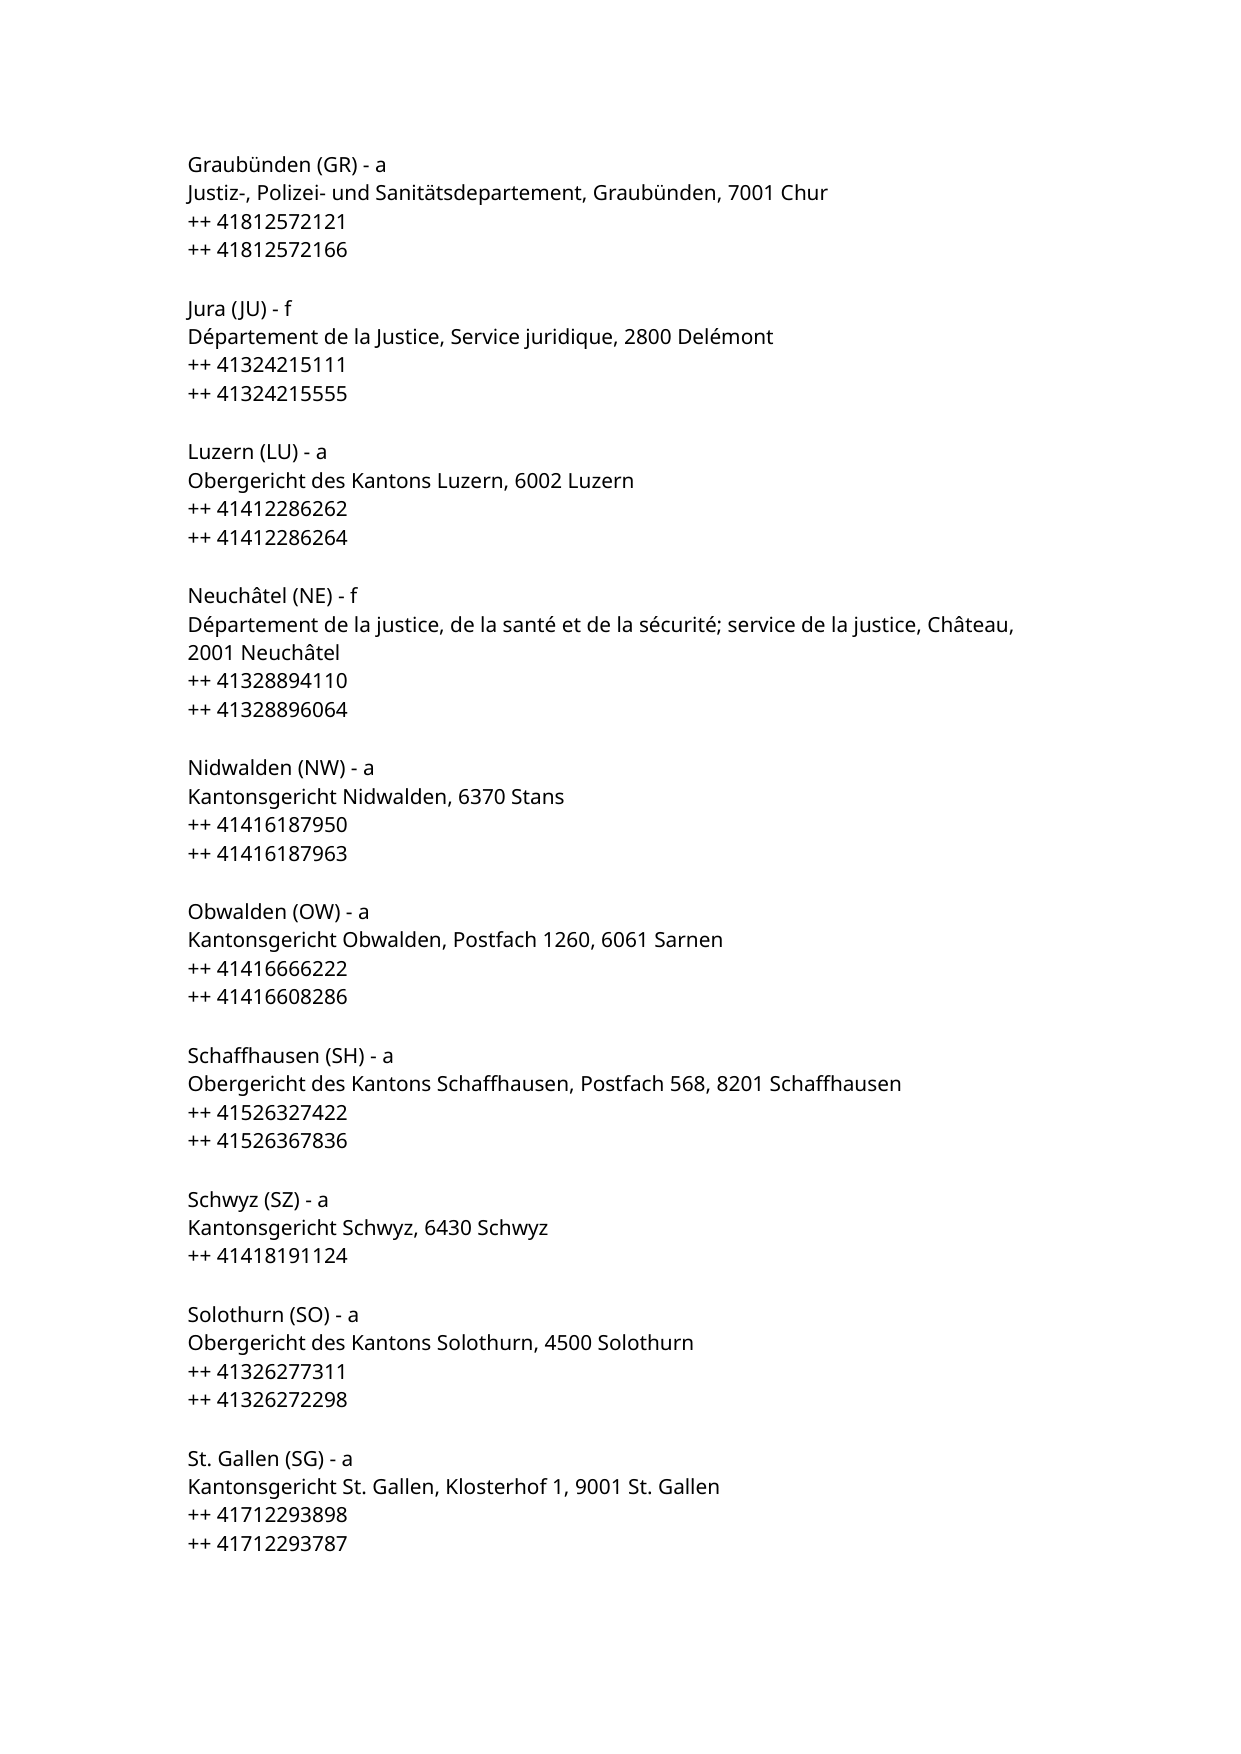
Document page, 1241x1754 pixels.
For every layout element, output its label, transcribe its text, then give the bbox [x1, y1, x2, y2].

text Kantonsgericht Nidwalden, 6370 Stans [187, 782, 1053, 810]
text ++ 41712293787 [187, 1529, 1053, 1557]
text ++ 41328894110 [187, 667, 1053, 695]
text ++ 41328896064 [187, 695, 1053, 723]
text Luzern (LU) - a [187, 437, 1053, 466]
text Nidwalden (NW) - a [187, 753, 1053, 782]
text Solothurn (SO) - a [187, 1300, 1053, 1328]
text Obergericht des Kantons Luzern, 6002 Luzern [187, 466, 1053, 494]
text ++ 41812572166 [187, 235, 1053, 264]
text St. Gallen (SG) - a [187, 1444, 1053, 1472]
text ++ 41416187950 [187, 810, 1053, 839]
text ++ 41418191124 [187, 1242, 1053, 1270]
text Neuchâtel (NE) - f [187, 581, 1053, 610]
text Obwalden (OW) - a [187, 897, 1053, 926]
text ++ 41324215555 [187, 379, 1053, 407]
text Kantonsgericht St. Gallen, Klosterhof 1, 9001 St. Gallen [187, 1472, 1053, 1501]
text Département de la justice, de la santé et de la sécurité; service de la justice, Château, 2001 Neuchâtel [187, 610, 1053, 667]
text Schwyz (SZ) - a [187, 1185, 1053, 1213]
text ++ 41412286264 [187, 523, 1053, 551]
text Schaffhausen (SH) - a [187, 1041, 1053, 1069]
text ++ 41712293898 [187, 1501, 1053, 1529]
text Obergericht des Kantons Schaffhausen, Postfach 568, 8201 Schaffhausen [187, 1069, 1053, 1098]
text Obergericht des Kantons Solothurn, 4500 Solothurn [187, 1328, 1053, 1357]
text Graubünden (GR) - a [187, 150, 1053, 178]
text Kantonsgericht Schwyz, 6430 Schwyz [187, 1213, 1053, 1242]
text ++ 41526367836 [187, 1126, 1053, 1155]
text ++ 41416187963 [187, 839, 1053, 867]
text ++ 41324215111 [187, 351, 1053, 379]
text ++ 41812572121 [187, 207, 1053, 235]
text ++ 41416608286 [187, 982, 1053, 1011]
text Jura (JU) - f [187, 294, 1053, 322]
text ++ 41416666222 [187, 954, 1053, 982]
text Justiz-, Polizei- und Sanitätsdepartement, Graubünden, 7001 Chur [187, 178, 1053, 207]
text ++ 41412286262 [187, 494, 1053, 523]
text ++ 41326277311 [187, 1357, 1053, 1385]
text ++ 41526327422 [187, 1098, 1053, 1126]
text Département de la Justice, Service juridique, 2800 Delémont [187, 322, 1053, 351]
text ++ 41326272298 [187, 1385, 1053, 1414]
text Kantonsgericht Obwalden, Postfach 1260, 6061 Sarnen [187, 926, 1053, 954]
